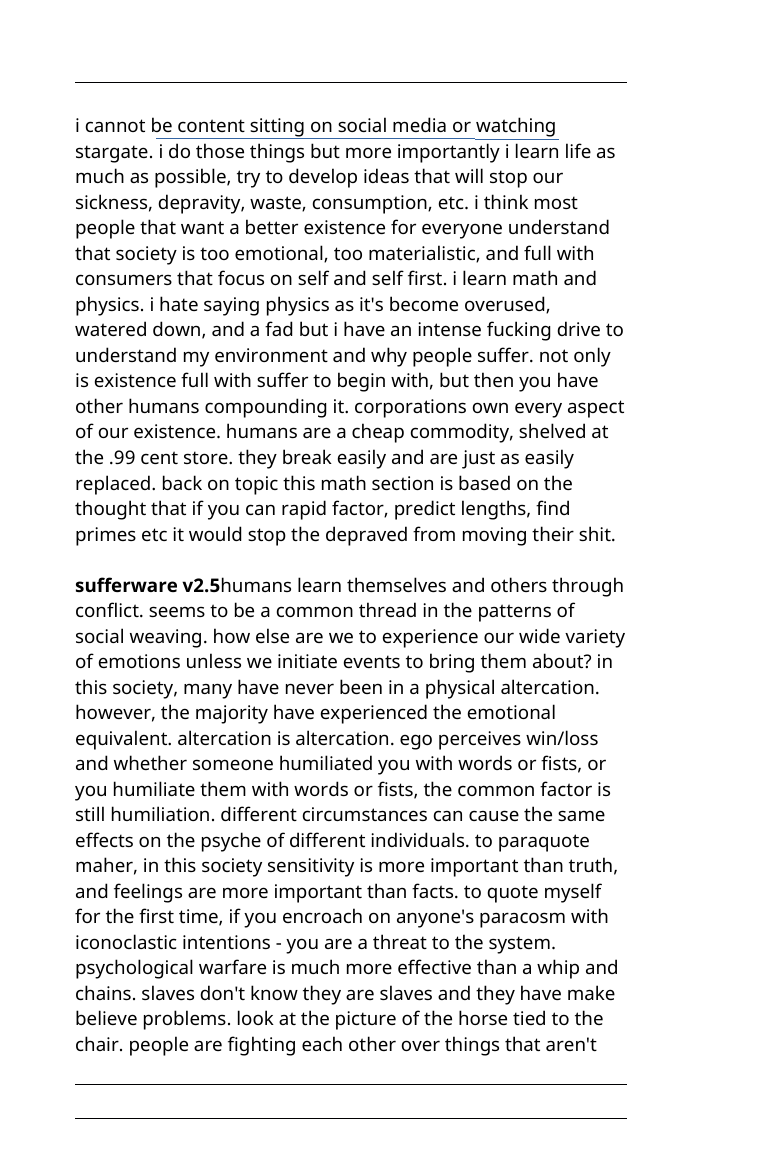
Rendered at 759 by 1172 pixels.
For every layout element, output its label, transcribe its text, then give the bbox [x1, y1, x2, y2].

text i cannot be content sitting on social media or watching stargate. i do those things but more importantly i learn life as much as possible, try to develop ideas that will stop our sickness, depravity, waste, consumption, etc. i think most people that want a better existence for everyone understand that society is too emotional, too materialistic, and full with consumers that focus on self and self first. i learn math and physics. i hate saying physics as it's become overused, watered down, and a fad but i have an intense fucking drive to understand my environment and why people suffer. not only is existence full with suffer to begin with, but then you have other humans compounding it. corporations own every aspect of our existence. humans are a cheap commodity, shelved at the .99 cent store. they break easily and are just as easily replaced. back on topic this math section is based on the thought that if you can rapid factor, predict lengths, find primes etc it would stop the depraved from moving their shit. sufferware v2.5humans learn themselves and others through conflict. seems to be a common thread in the patterns of social weaving. how else are we to experience our wide variety of emotions unless we initiate events to bring them about? in this society, many have never been in a physical altercation. however, the majority have experienced the emotional equivalent. altercation is altercation. ego perceives win/loss and whether someone humiliated you with words or fists, or you humiliate them with words or fists, the common factor is still humiliation. different circumstances can cause the same effects on the psyche of different individuals. to paraquote maher, in this society sensitivity is more important than truth, and feelings are more important than facts. to quote myself for the first time, if you encroach on anyone's paracosm with iconoclastic intentions - you are a threat to the system. psychological warfare is much more effective than a whip and chains. slaves don't know they are slaves and they have make believe problems. look at the picture of the horse tied to the chair. people are fighting each other over things that aren't [75, 112, 627, 1057]
